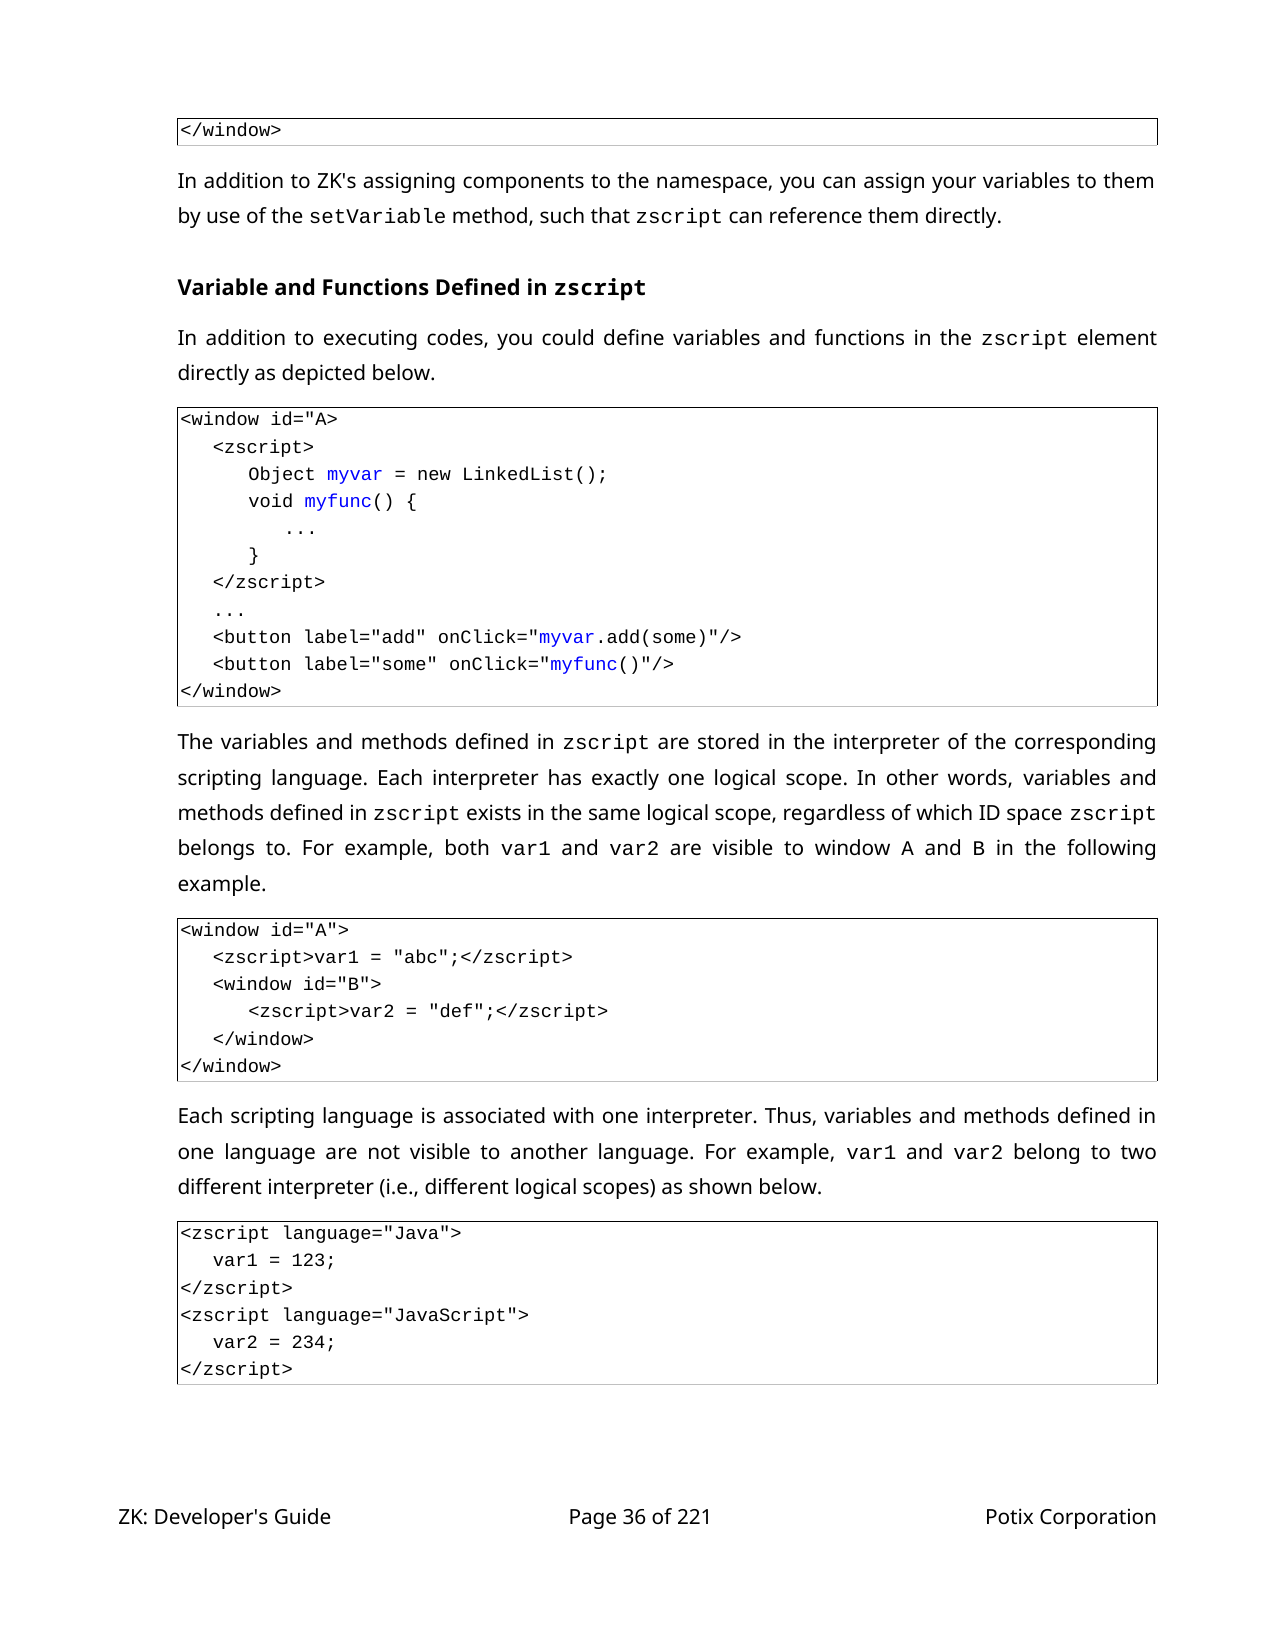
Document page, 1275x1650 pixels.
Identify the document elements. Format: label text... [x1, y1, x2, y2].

text <zscript language="Java"> [178, 1222, 1157, 1245]
text <zscript language="JavaScript"> [178, 1303, 1157, 1327]
text </zscript> [178, 1357, 1157, 1384]
text <zscript> [178, 434, 1157, 459]
text </zscript> [178, 1276, 1157, 1300]
text ... [178, 598, 1157, 622]
text </window> [178, 1026, 1157, 1051]
text <button label="some" onClick="myfunc()"/> [178, 652, 1157, 676]
text ... [178, 516, 1157, 540]
text In addition to ZK's assigning components to the namespace, you can assign your variables to them by use of the setVariable method, such that zscript can reference them directly. [177, 166, 1157, 230]
text void myfunc() { [178, 489, 1157, 513]
text </zscript> [178, 570, 1157, 595]
text <zscript>var1 = "abc";</zscript> [178, 945, 1157, 969]
text } [178, 543, 1157, 567]
text </window> [178, 679, 1157, 706]
text <button label="add" onClick="myvar.add(some)"/> [178, 625, 1157, 649]
text <window id="A"> [178, 919, 1157, 942]
text </window> [178, 119, 1157, 145]
text In addition to executing codes, you could define variables and functions in the zscript element directly as depicted below. [177, 323, 1157, 387]
text var2 = 234; [178, 1330, 1157, 1354]
text The variables and methods defined in zscript are stored in the interpreter of the corresponding scripting language. Each interpreter has exactly one logical scope. In other words, variables and methods defined in zscript exists in the same logical scope, regardless of which ID space zscript belongs to. For example, both var1 and var2 are visible to window A and B in the following example. [177, 727, 1157, 897]
subtitle Variable and Functions Defined in zscript [177, 272, 1157, 302]
text </window> [178, 1054, 1157, 1081]
text var1 = 123; [178, 1248, 1157, 1273]
text <window id="B"> [178, 972, 1157, 996]
text Object myvar = new LinkedList(); [178, 462, 1157, 486]
text <window id="A> [178, 408, 1157, 432]
text Each scripting language is associated with one interpreter. Thus, variables and methods defined in one language are not visible to another language. For example, var1 and var2 belong to two different interpreter (i.e., different logical scopes) as shown below. [177, 1102, 1157, 1201]
text <zscript>var2 = "def";</zscript> [178, 999, 1157, 1023]
